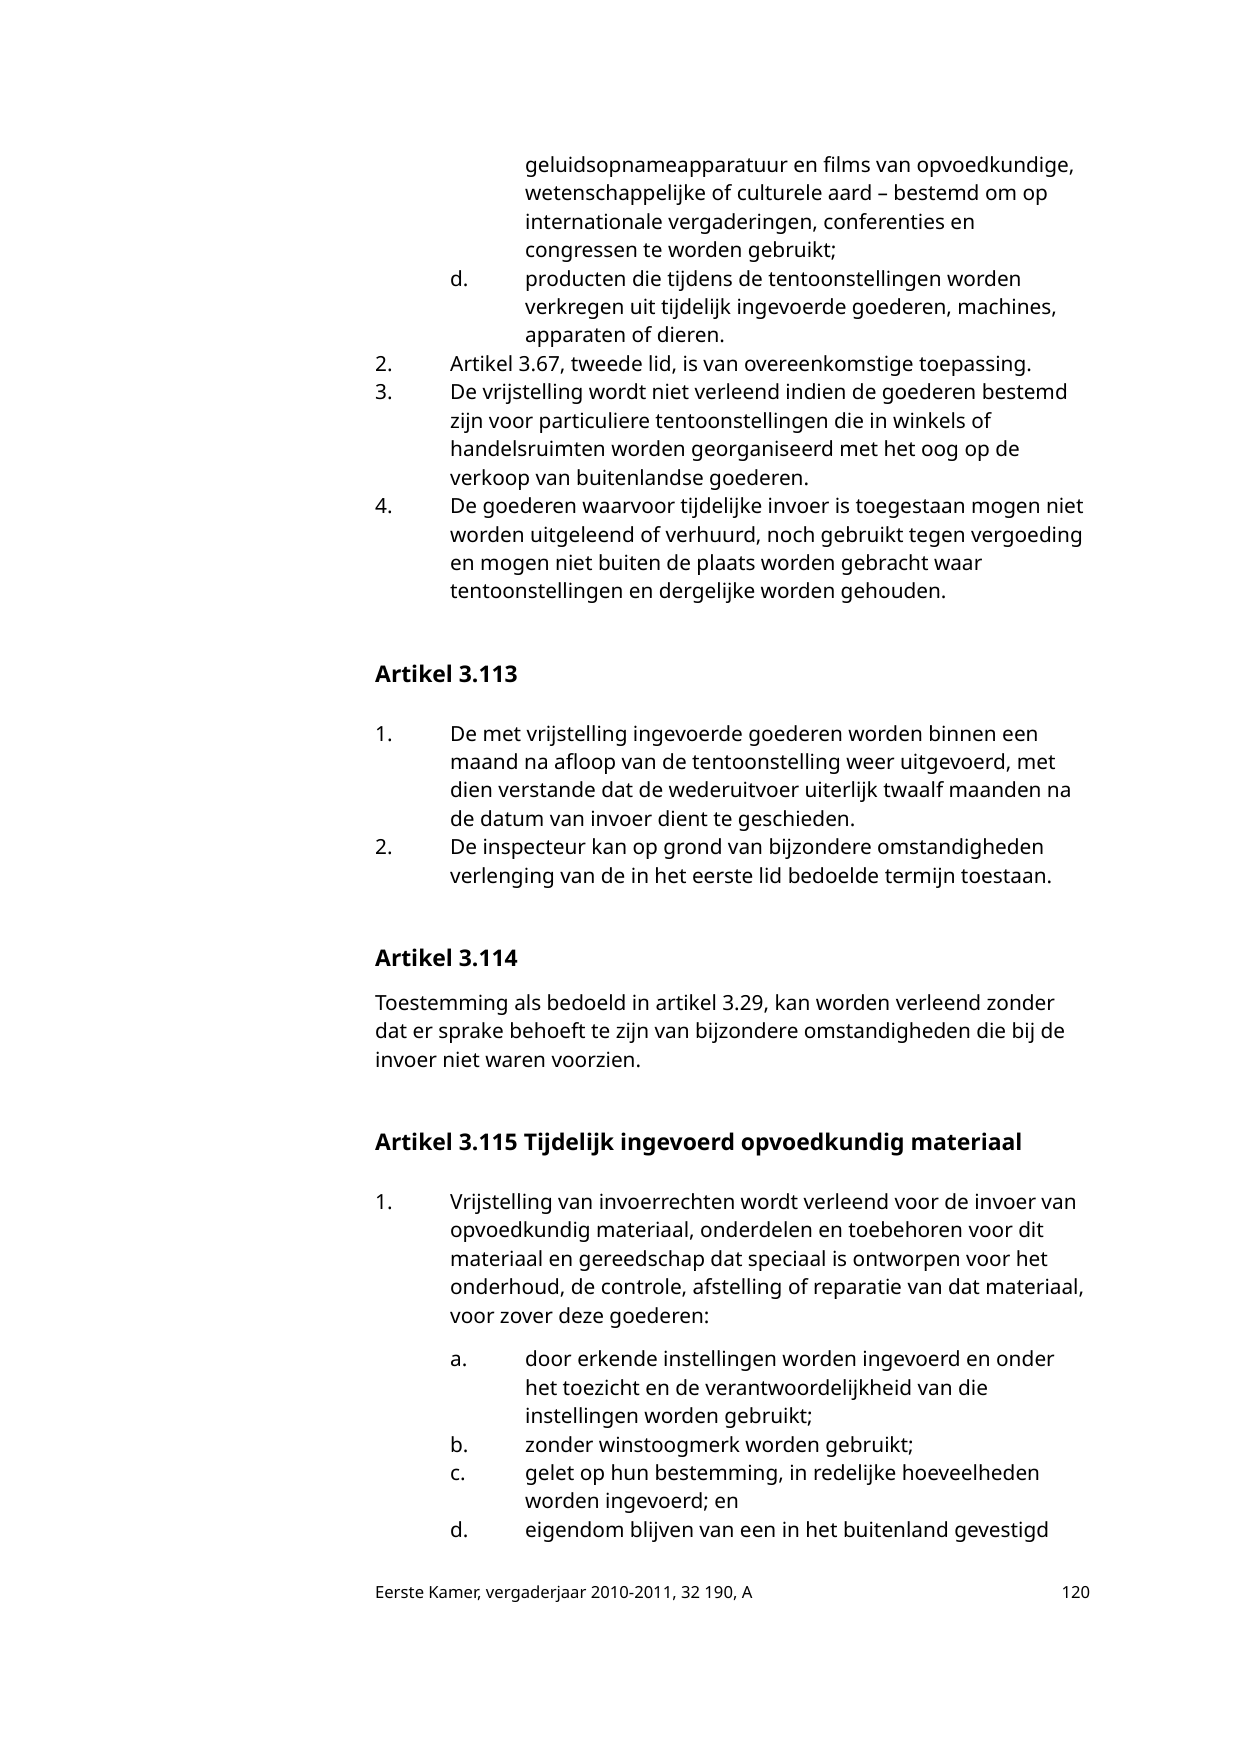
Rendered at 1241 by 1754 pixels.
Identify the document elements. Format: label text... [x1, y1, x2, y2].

list De inspecteur kan op grond van bijzondere omstandigheden verlenging van de in het eerste lid bedoelde termijn toestaan. [375, 832, 1090, 889]
list producten die tijdens de tentoonstellingen worden verkregen uit tijdelijk ingevoerde goederen, machines, apparaten of dieren. [450, 264, 1090, 349]
subtitle Artikel 3.114 [375, 942, 1090, 973]
list door erkende instellingen worden ingevoerd en onder het toezicht en de verantwoordelijkheid van die instellingen worden gebruikt; [450, 1344, 1090, 1430]
subtitle Artikel 3.115 Tijdelijk ingevoerd opvoedkundig materiaal [375, 1126, 1090, 1157]
list gelet op hun bestemming, in redelijke hoeveelheden worden ingevoerd; en [450, 1458, 1090, 1515]
subtitle Artikel 3.113 [375, 657, 1090, 689]
list De goederen waarvoor tijdelijke invoer is toegestaan mogen niet worden uitgeleend of verhuurd, noch gebruikt tegen vergoeding en mogen niet buiten de plaats worden gebracht waar tentoonstellingen en dergelijke worden gehouden. [375, 491, 1090, 605]
list De met vrijstelling ingevoerde goederen worden binnen een maand na afloop van de tentoonstelling weer uitgevoerd, met dien verstande dat de wederuitvoer uiterlijk twaalf maanden na de datum van invoer dient te geschieden. [375, 719, 1090, 832]
list Vrijstelling van invoerrechten wordt verleend voor de invoer van opvoedkundig materiaal, onderdelen en toebehoren voor dit materiaal en gereedschap dat speciaal is ontworpen voor het onderhoud, de controle, afstelling of reparatie van dat materiaal, voor zover deze goederen: [375, 1187, 1090, 1329]
list zonder winstoogmerk worden gebruikt; [450, 1430, 1090, 1458]
list eigendom blijven van een in het buitenland gevestigd [450, 1515, 1090, 1543]
list geluidsopnameapparatuur en films van opvoedkundige, wetenschappelijke of culturele aard – bestemd om op internationale vergaderingen, conferenties en congressen te worden gebruikt; [450, 150, 1090, 264]
text Toestemming als bedoeld in artikel 3.29, kan worden verleend zonder dat er sprake behoeft te zijn van bijzondere omstandigheden die bij de invoer niet waren voorzien. [375, 988, 1090, 1073]
list Artikel 3.67, tweede lid, is van overeenkomstige toepassing. [375, 349, 1090, 377]
list De vrijstelling wordt niet verleend indien de goederen bestemd zijn voor particuliere tentoonstellingen die in winkels of handelsruimten worden georganiseerd met het oog op de verkoop van buitenlandse goederen. [375, 377, 1090, 491]
